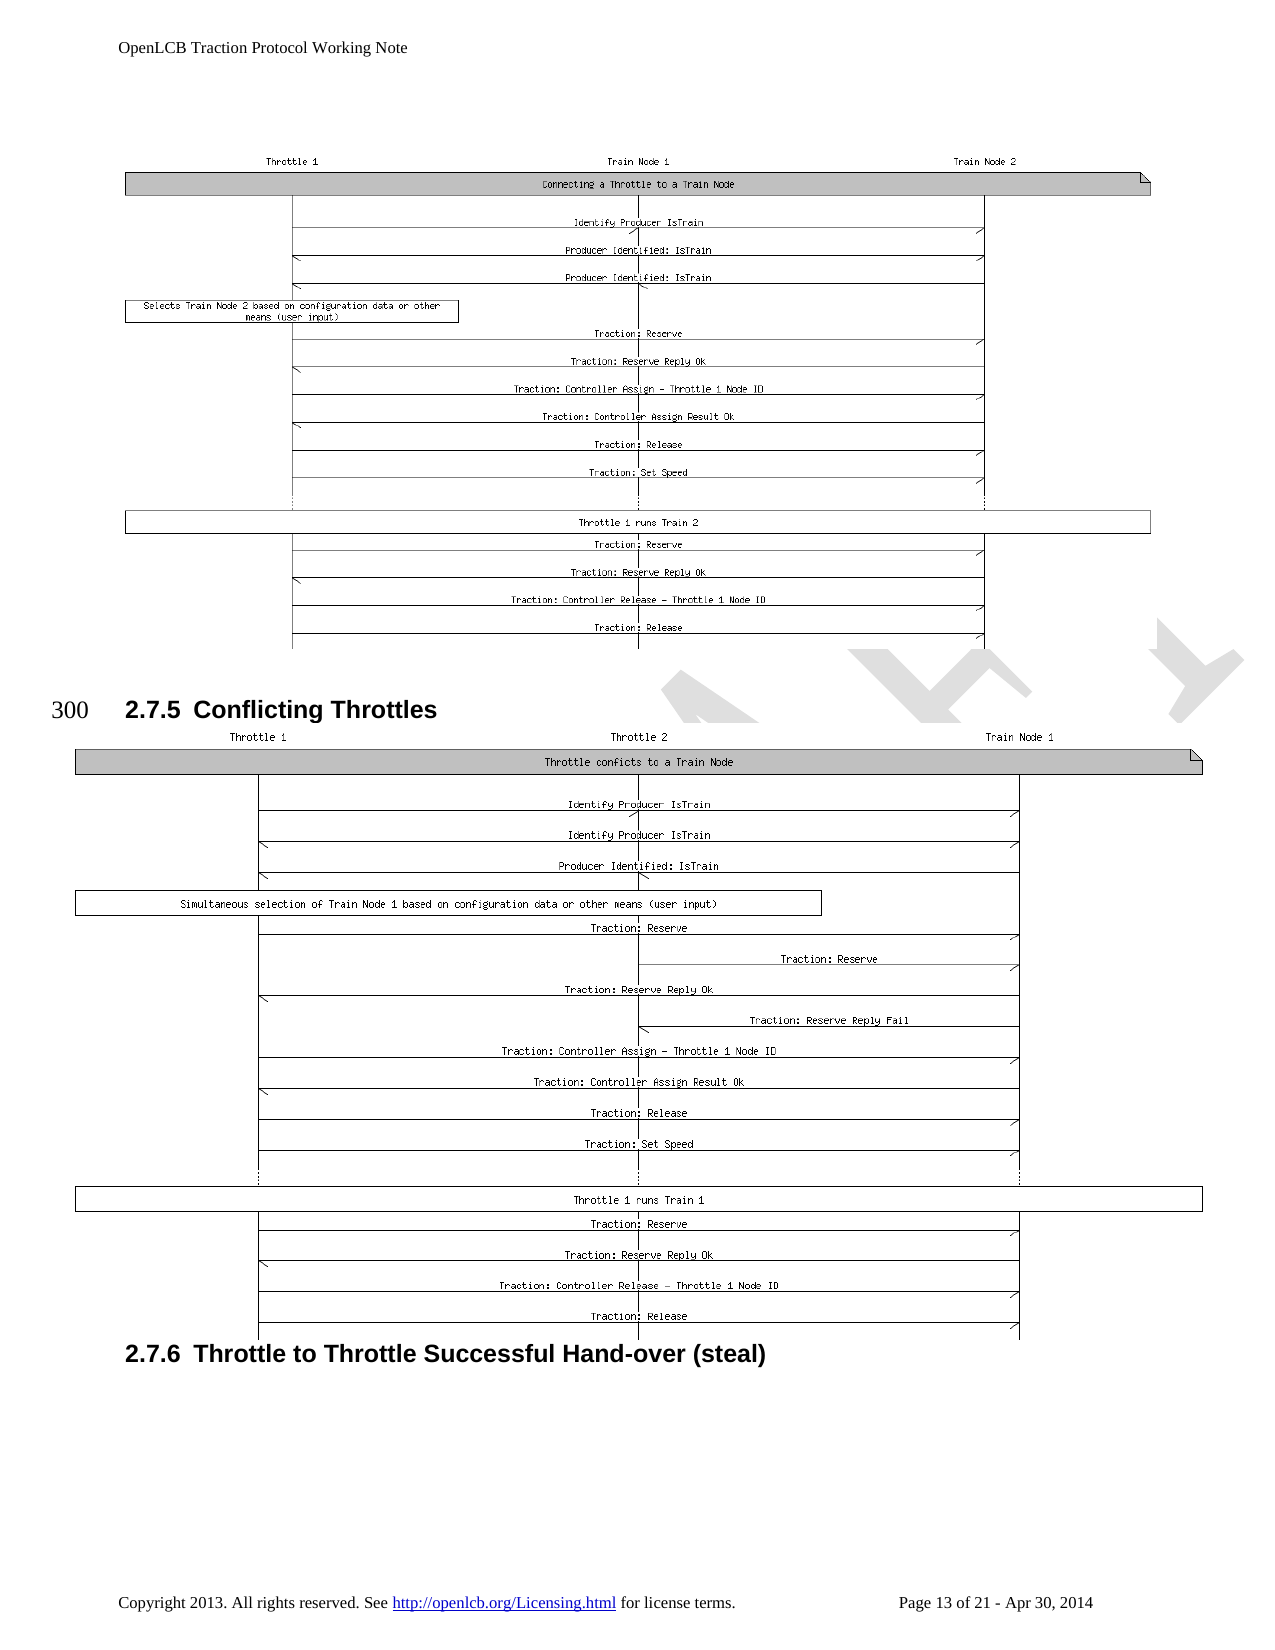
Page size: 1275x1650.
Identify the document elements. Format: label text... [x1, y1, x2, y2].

subtitle Throttle to Throttle Successful Hand-over (steal) [118, 1340, 1157, 1368]
picture [118, 150, 1157, 649]
subtitle [720, 695, 920, 723]
picture [67, 723, 1208, 1340]
subtitle [949, 695, 1157, 723]
subtitle Conflicting Throttles [118, 695, 683, 723]
